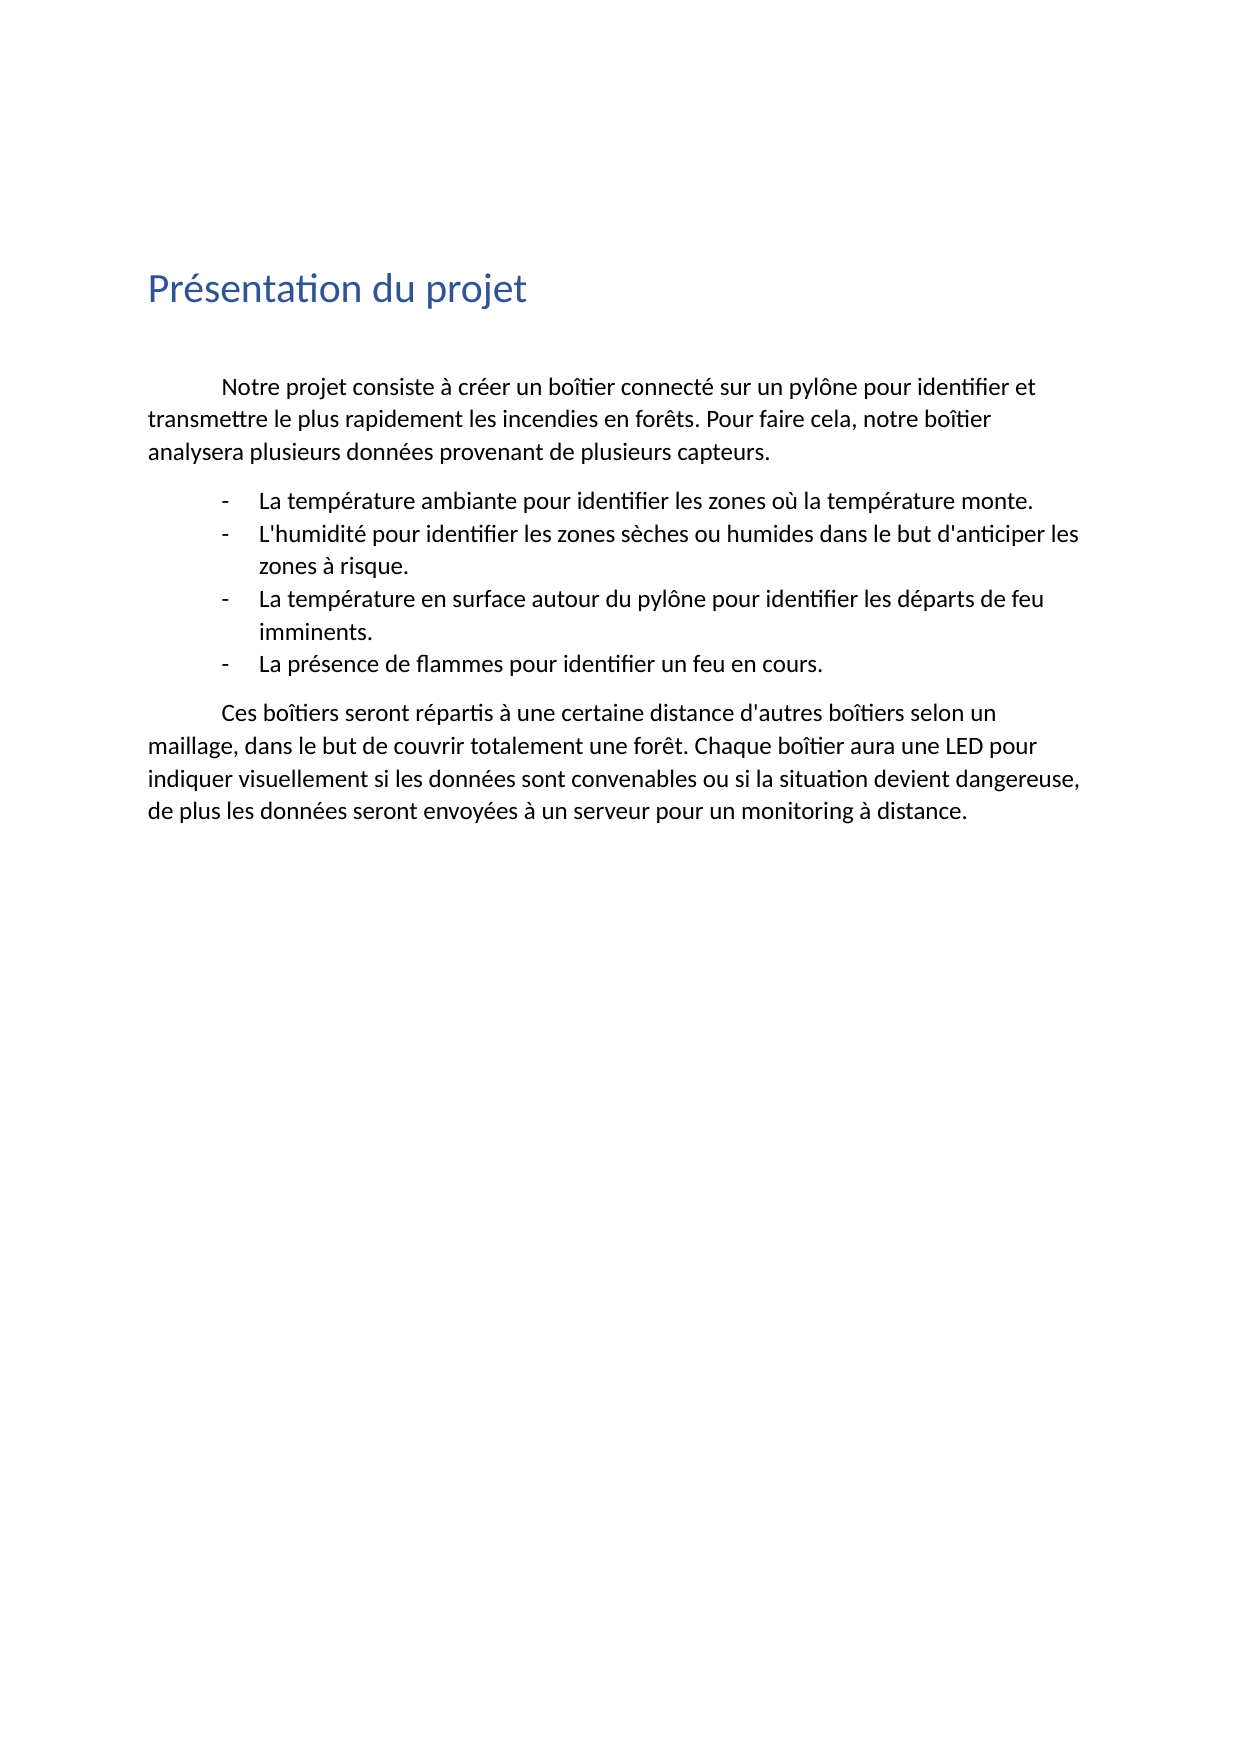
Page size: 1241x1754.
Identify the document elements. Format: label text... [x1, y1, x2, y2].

list La température en surface autour du pylône pour identifier les départs de feu imminents. [221, 583, 1093, 646]
list La température ambiante pour identifier les zones où la température monte. [221, 485, 1093, 516]
text Ces boîtiers seront répartis à une certaine distance d'autres boîtiers selon un maillage, dans le but de couvrir totalement une forêt. Chaque boîtier aura une LED pour indiquer visuellement si les données sont convenables ou si la situation devient dangereuse, de plus les données seront envoyées à un serveur pour un monitoring à distance. [148, 698, 1093, 826]
list La présence de flammes pour identifier un feu en cours. [221, 648, 1093, 679]
text Notre projet consiste à créer un boîtier connecté sur un pylône pour identifier et transmettre le plus rapidement les incendies en forêts. Pour faire cela, notre boîtier analysera plusieurs données provenant de plusieurs capteurs. [148, 371, 1093, 467]
subtitle Présentation du projet [148, 262, 1093, 312]
list L'humidité pour identifier les zones sèches ou humides dans le but d'anticiper les zones à risque. [221, 518, 1093, 581]
